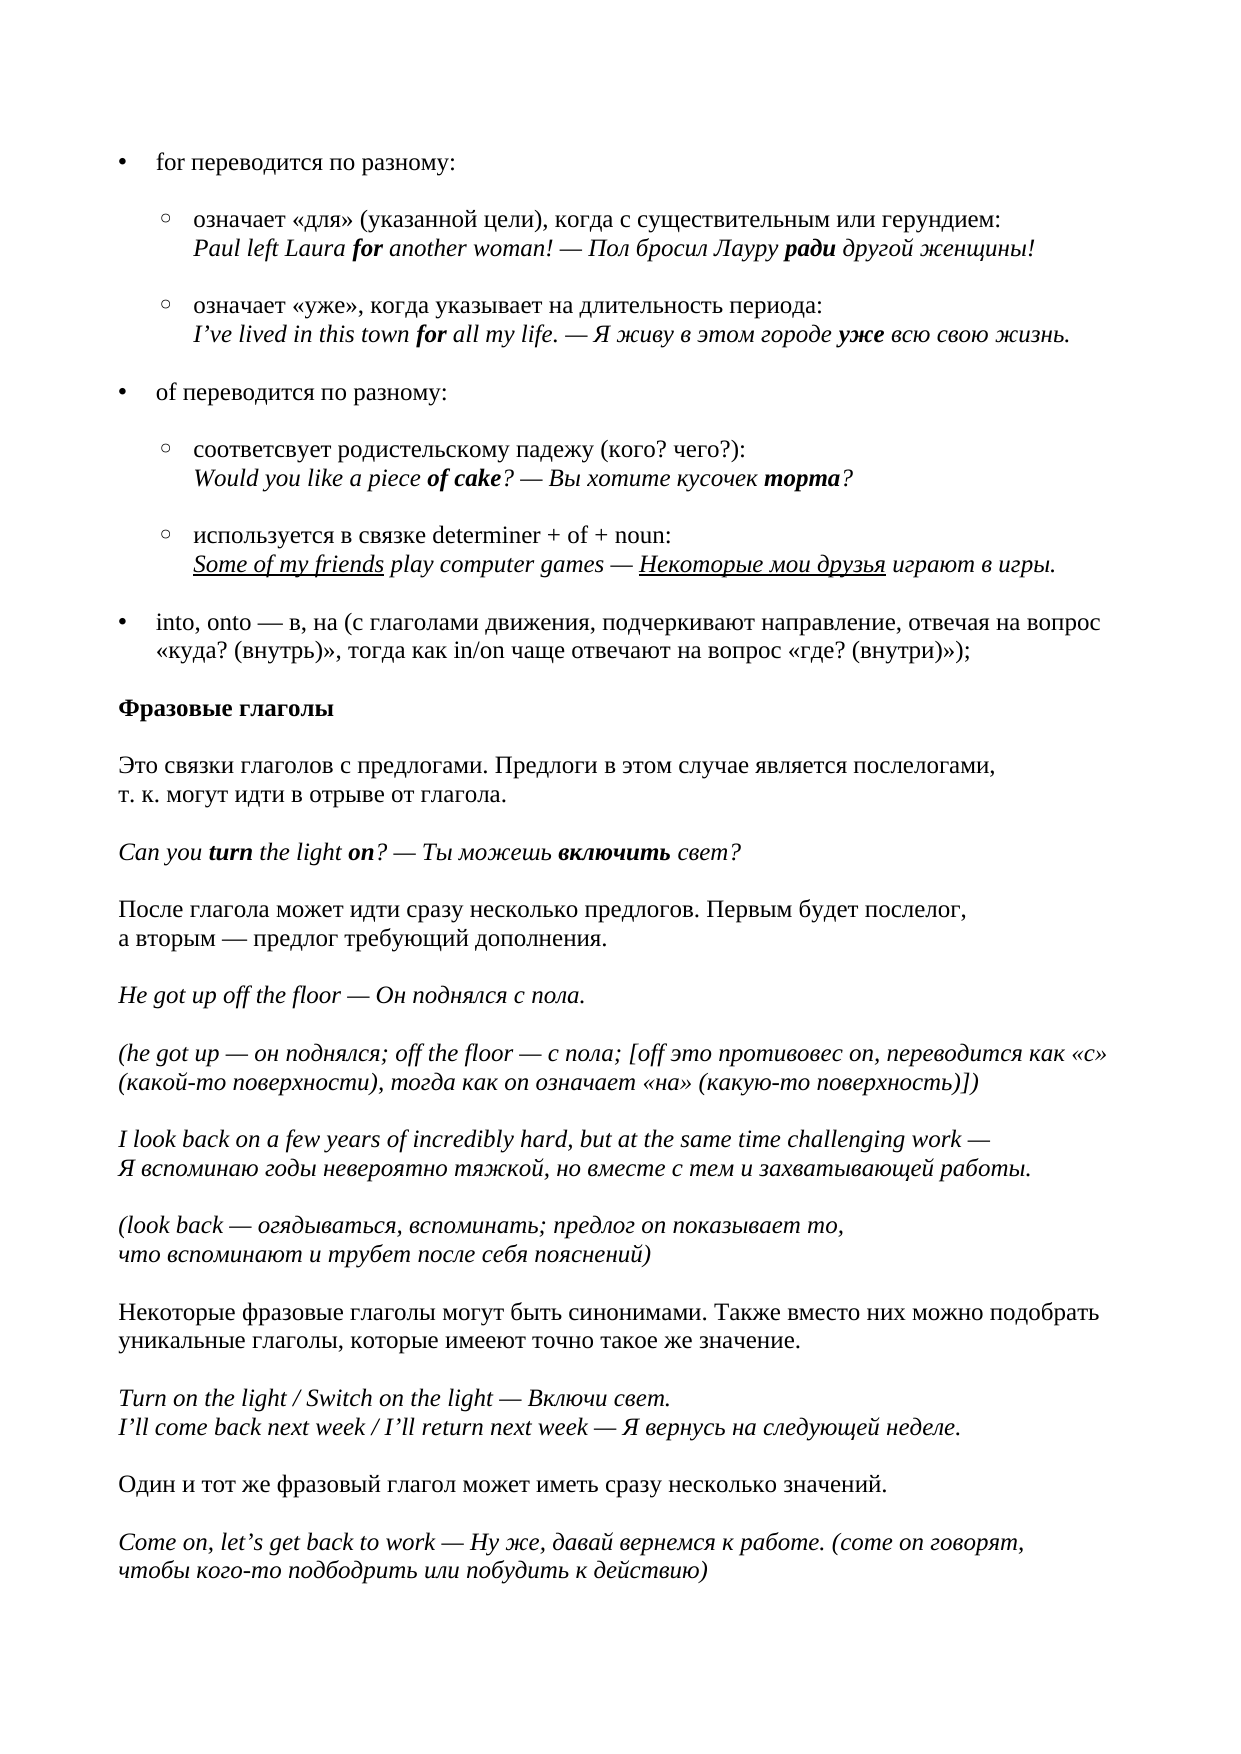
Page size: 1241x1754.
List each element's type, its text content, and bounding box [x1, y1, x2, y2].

list into, onto — в, на (с глаголами движения, подчеркивают направление, отвечая на вопрос «куда? (внутрь)», тогда как in/on чаще отвечают на вопрос «где? (внутри)»); [118, 607, 1122, 664]
text что вспоминают и трубет после себя пояснений) [118, 1239, 1122, 1268]
text I’ll come back next week / I’ll return next week — Я вернусь на следующей неделе. [118, 1412, 1122, 1441]
text Один и тот же фразовый глагол может иметь сразу несколько значений. [118, 1469, 1122, 1498]
text Can you turn the light on? — Ты можешь включить свет? [118, 837, 1122, 866]
text Come on, let’s get back to work — Ну же, давай вернемся к работе. (come on говорят, [118, 1527, 1122, 1556]
text He got up off the floor — Он поднялся с пола. [118, 981, 1122, 1009]
list используется в связке determiner + of + noun: [156, 521, 1122, 549]
text т. к. могут идти в отрыве от глагола. [118, 779, 1122, 808]
text чтобы кого-то подбодрить или побудить к действию) [118, 1556, 1122, 1584]
list for переводится по разному: [118, 147, 1122, 176]
text Некоторые фразовые глаголы могут быть синонимами. Также вместо них можно подобрать уникальные глаголы, которые имееют точно такое же значение. [118, 1297, 1122, 1354]
text I look back on a few years of incredibly hard, but at the same time challenging work — [118, 1124, 1122, 1153]
list I’ve lived in this town for all my life. — Я живу в этом городе уже всю свою жизнь. [156, 319, 1122, 348]
text Это связки глаголов с предлогами. Предлоги в этом случае является послелогами, [118, 751, 1122, 779]
list Some of my friends play computer games — Некоторые мои друзья играют в игры. [156, 549, 1122, 578]
text Я вспоминаю годы невероятно тяжкой, но вместе с тем и захватывающей работы. [118, 1153, 1122, 1182]
list of переводится по разному: [118, 377, 1122, 406]
text После глагола может идти сразу несколько предлогов. Первым будет послелог, [118, 894, 1122, 923]
text Фразовые глаголы [118, 693, 1122, 722]
text а вторым — предлог требующий дополнения. [118, 923, 1122, 952]
text (look back — огядываться, вспоминать; предлог on показывает то, [118, 1211, 1122, 1239]
text (he got up — он поднялся; off the floor — с пола; [оff это противовес on, переводится как «c» (какой-то поверхности), тогда как on означает «на» (какую-то поверхность)]) [118, 1038, 1122, 1096]
list означает «уже», когда указывает на длительность периода: [156, 291, 1122, 319]
list соответсвует родистельскому падежу (кого? чего?): [156, 434, 1122, 463]
text Turn on the light / Switch on the light — Включи свет. [118, 1383, 1122, 1412]
list Paul left Laura for another woman! — Пол бросил Лауру ради другой женщины! [156, 233, 1122, 262]
list Would you like a piece of cake? — Вы хотите кусочек торта? [156, 463, 1122, 492]
list означает «для» (указанной цели), когда с существительным или герундием: [156, 204, 1122, 233]
